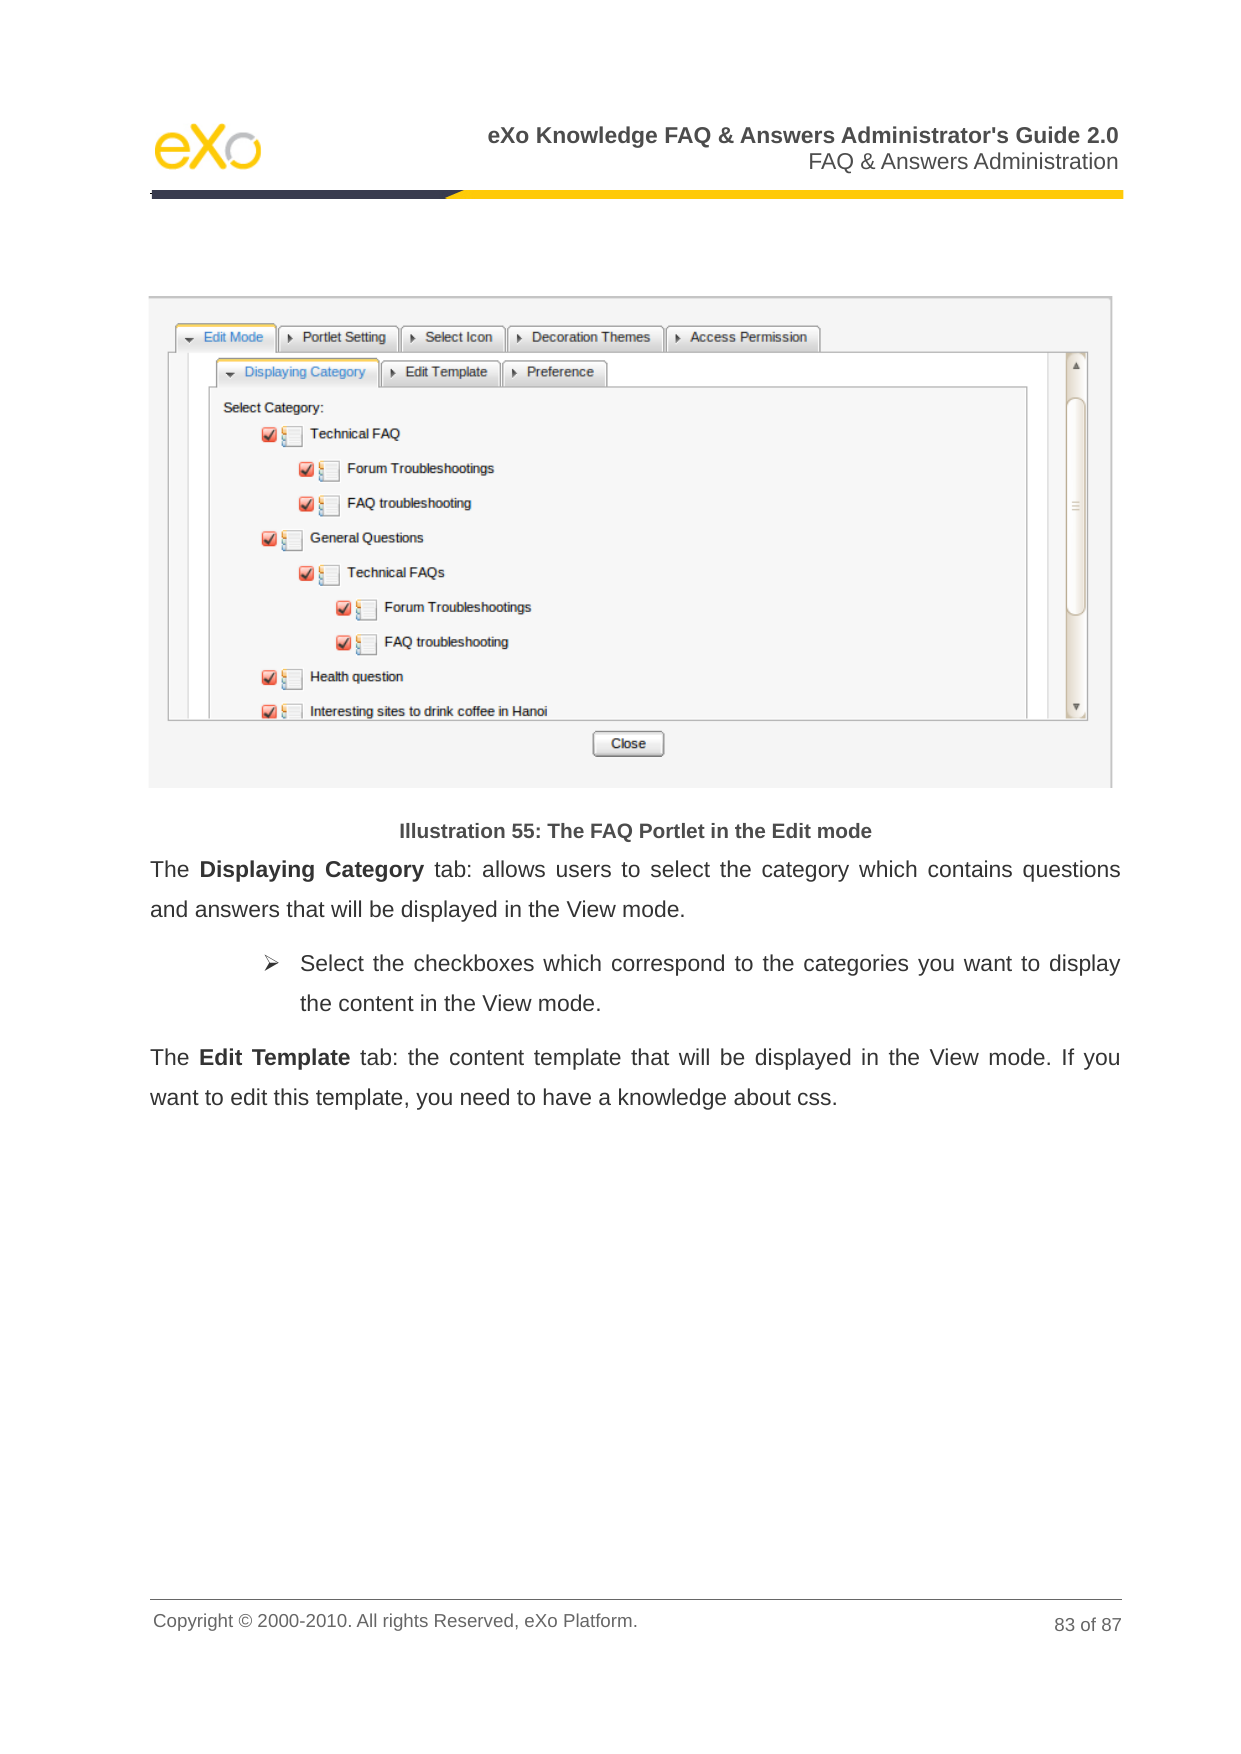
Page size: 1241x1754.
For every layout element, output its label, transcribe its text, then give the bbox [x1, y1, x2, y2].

picture [155, 123, 262, 170]
list Select the checkboxes which correspond to the categories you want to display the content in the View mode. [262, 950, 1122, 1016]
picture [148, 296, 1113, 788]
text Illustration 55: The FAQ Portlet in the Edit mode [154, 788, 1118, 843]
text The Displaying Category tab: allows users to select the category which contains questions and answers that will be displayed in the View mode. [150, 223, 1122, 922]
picture [151, 190, 1124, 199]
text The Edit Template tab: the content template that will be displayed in the View mode. If you want to edit this template, you need to have a knowledge about css. [150, 1044, 1122, 1110]
